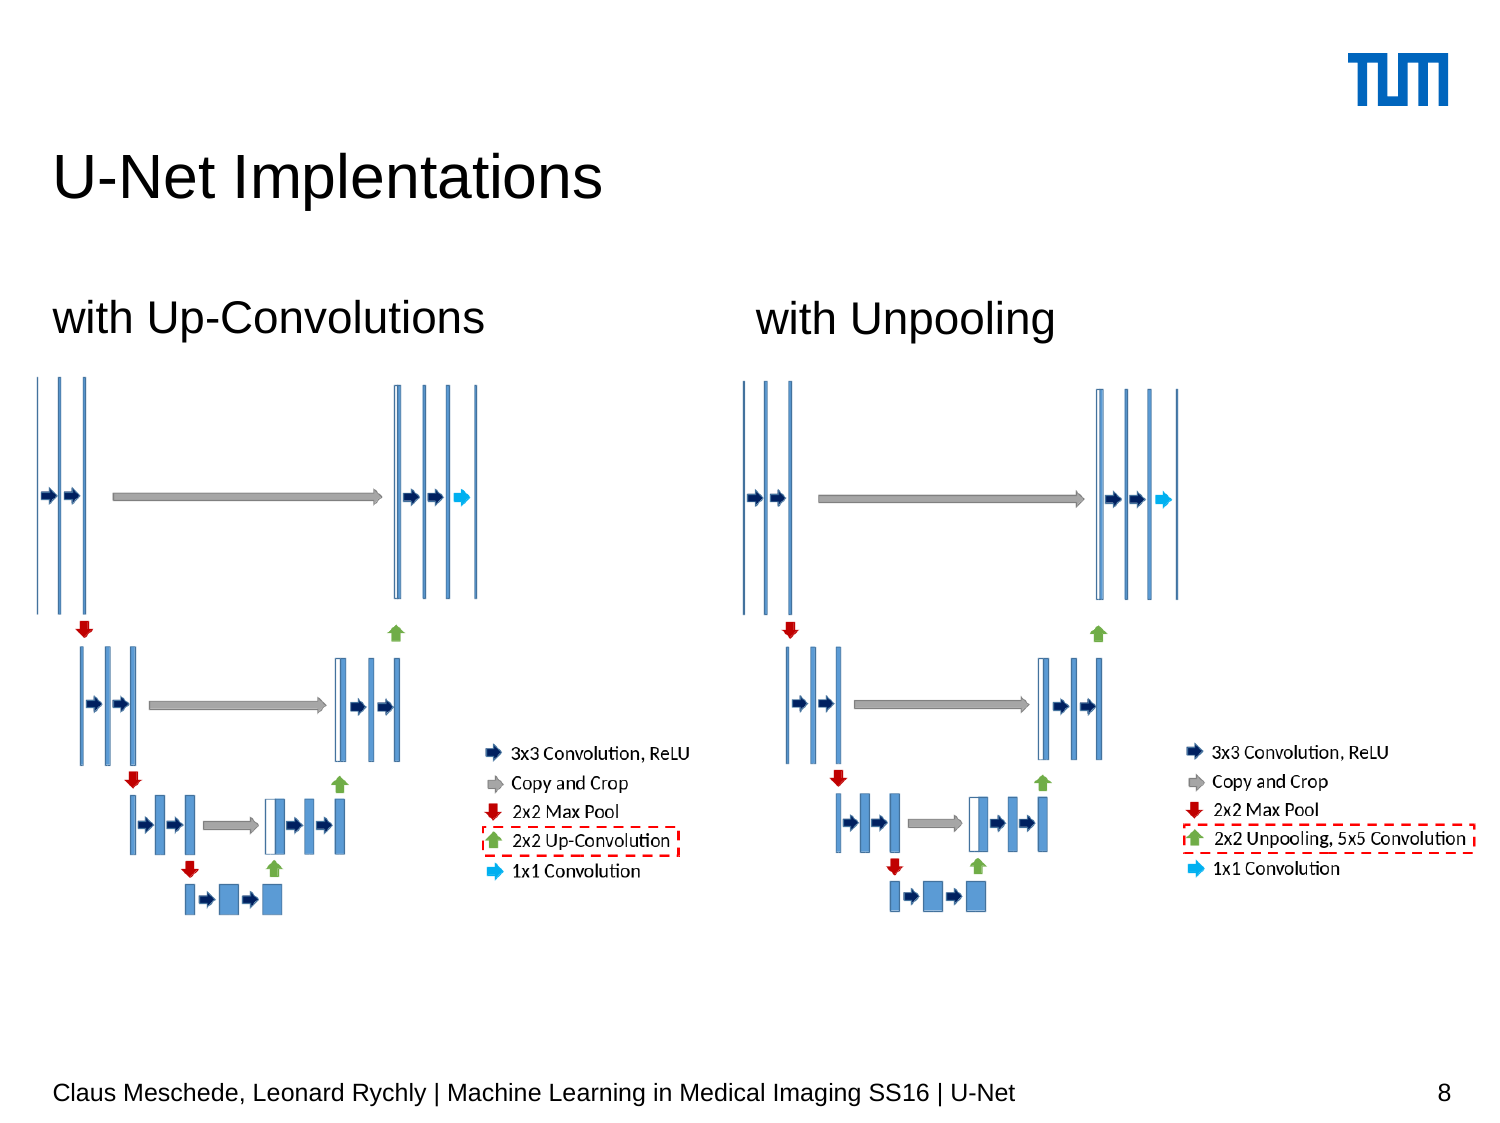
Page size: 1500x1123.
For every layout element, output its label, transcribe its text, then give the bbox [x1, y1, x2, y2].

title U-Net Implentations [52, 141, 1453, 212]
title with Unpooling [755, 283, 1235, 354]
picture [5, 369, 709, 961]
title with Up-Convolutions [52, 283, 638, 353]
picture [711, 373, 1500, 957]
